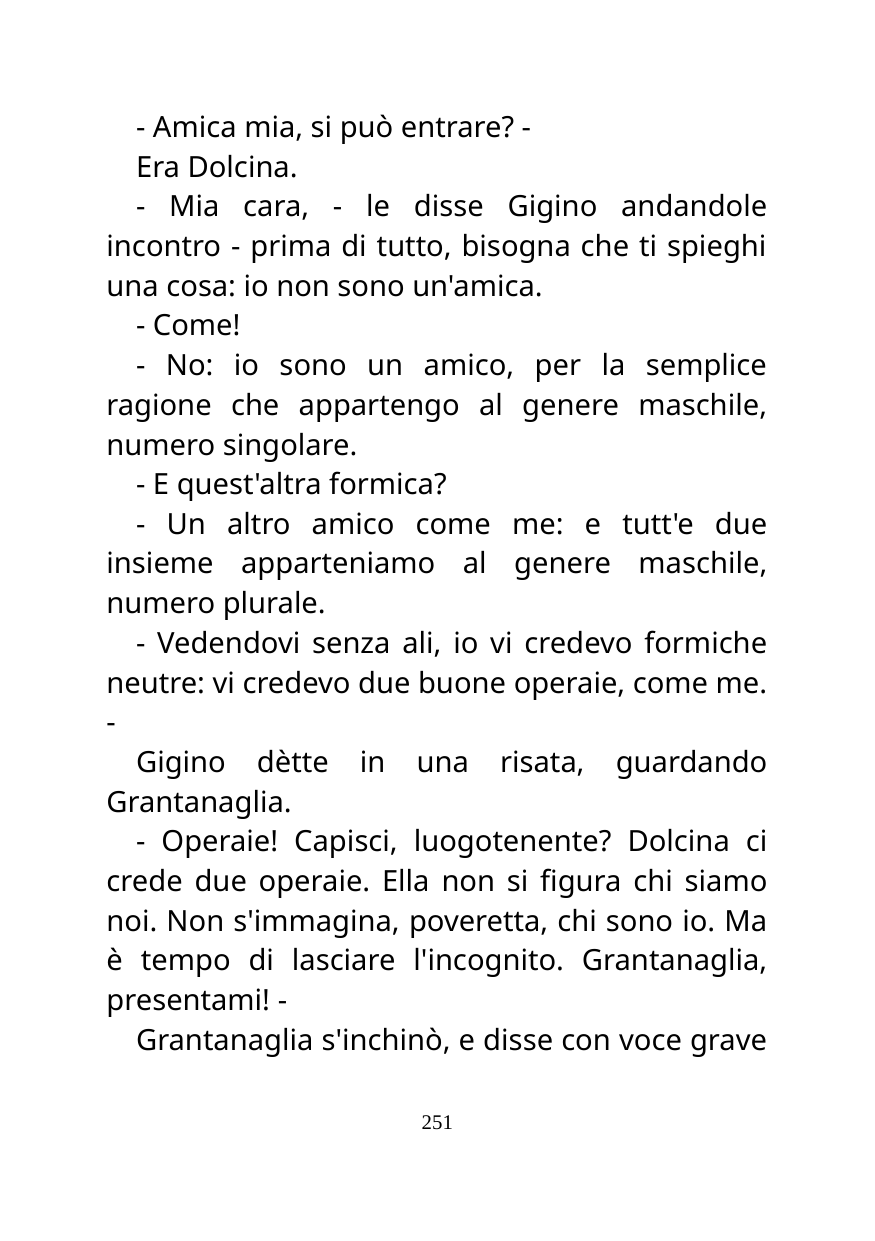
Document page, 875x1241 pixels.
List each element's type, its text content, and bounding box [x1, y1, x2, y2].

text - Vedendovi senza ali, io vi credevo formiche neutre: vi credevo due buone operaie, come me. - [106, 622, 768, 741]
text - E quest'altra formica? [106, 463, 768, 503]
text Gigino dètte in una risata, guardando Grantanaglia. [106, 741, 768, 821]
text - Operaie! Capisci, luogotenente? Dolcina ci crede due operaie. Ella non si figura chi siamo noi. Non s'immagina, poveretta, chi sono io. Ma è tempo di lasciare l'incognito. Grantanaglia, presentami! - [106, 821, 768, 1019]
text - Mia cara, - le disse Gigino andandole incontro - prima di tutto, bisogna che ti spieghi una cosa: io non sono un'amica. [106, 186, 768, 305]
text - Un altro amico come me: e tutt'e due insieme apparteniamo al genere maschile, numero plurale. [106, 503, 768, 622]
text Grantanaglia s'inchinò, e disse con voce grave [106, 1019, 768, 1059]
text - No: io sono un amico, per la semplice ragione che appartengo al genere maschile, numero singolare. [106, 344, 768, 463]
text - Come! [106, 305, 768, 344]
text Era Dolcina. [106, 146, 768, 186]
text - Amica mia, si può entrare? - [106, 106, 768, 146]
